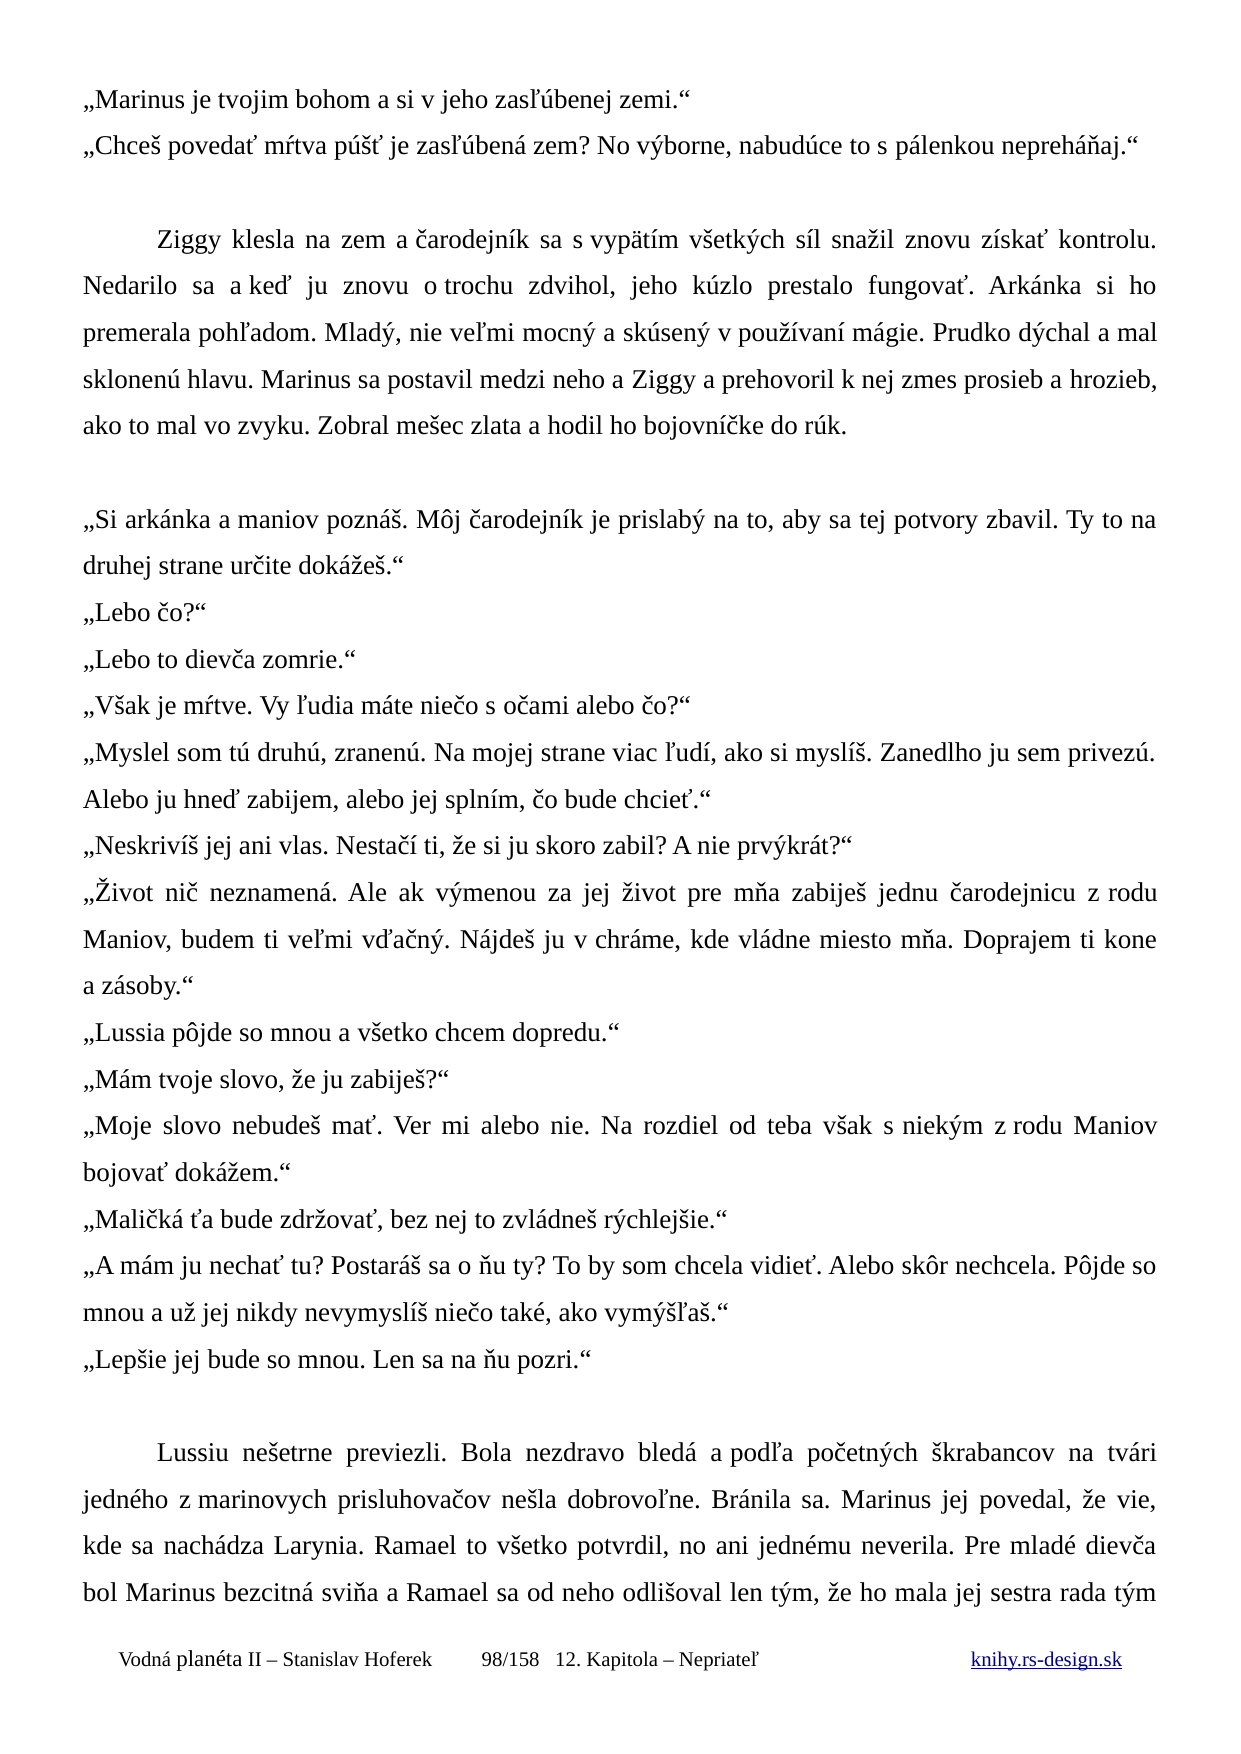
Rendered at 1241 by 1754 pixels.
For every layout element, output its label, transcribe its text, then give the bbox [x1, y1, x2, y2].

text „Chceš povedať mŕtva púšť je zasľúbená zem? No výborne, nabudúce to s pálenkou nepreháňaj.“ [83, 129, 1157, 161]
text Lussiu nešetrne previezli. Bola nezdravo bledá a podľa početných škrabancov na tvári jedného z marinovych prisluhovačov nešla dobrovoľne. Bránila sa. Marinus jej povedal, že vie, kde sa nachádza Larynia. Ramael to všetko potvrdil, no ani jednému neverila. Pre mladé dievča bol Marinus bezcitná sviňa a Ramael sa od neho odlišoval len tým, že ho mala jej sestra rada tým [83, 1436, 1157, 1607]
text „Lussia pôjde so mnou a všetko chcem dopredu.“ [83, 1016, 1157, 1047]
text „Myslel som tú druhú, zranenú. Na mojej strane viac ľudí, ako si myslíš. Zanedlho ju sem privezú. Alebo ju hneď zabijem, alebo jej splním, čo bude chcieť.“ [83, 736, 1157, 814]
text „Lepšie jej bude so mnou. Len sa na ňu pozri.“ [83, 1343, 1157, 1374]
text „Moje slovo nebudeš mať. Ver mi alebo nie. Na rozdiel od teba však s niekým z rodu Maniov bojovať dokážem.“ [83, 1109, 1157, 1187]
text „Však je mŕtve. Vy ľudia máte niečo s očami alebo čo?“ [83, 689, 1157, 721]
text „A mám ju nechať tu? Postaráš sa o ňu ty? To by som chcela vidieť. Alebo skôr nechcela. Pôjde so mnou a už jej nikdy nevymyslíš niečo také, ako vymýšľaš.“ [83, 1249, 1157, 1327]
text „Mám tvoje slovo, že ju zabiješ?“ [83, 1063, 1157, 1094]
text „Lebo čo?“ [83, 596, 1157, 627]
text „Lebo to dievča zomrie.“ [83, 643, 1157, 674]
text „Život nič neznamená. Ale ak výmenou za jej život pre mňa zabiješ jednu čarodejnicu z rodu Maniov, budem ti veľmi vďačný. Nájdeš ju v chráme, kde vládne miesto mňa. Doprajem ti kone a zásoby.“ [83, 876, 1157, 1001]
text Ziggy klesla na zem a čarodejník sa s vypätím všetkých síl snažil znovu získať kontrolu. Nedarilo sa a keď ju znovu o trochu zdvihol, jeho kúzlo prestalo fungovať. Arkánka si ho premerala pohľadom. Mladý, nie veľmi mocný a skúsený v používaní mágie. Prudko dýchal a mal sklonenú hlavu. Marinus sa postavil medzi neho a Ziggy a prehovoril k nej zmes prosieb a hrozieb, ako to mal vo zvyku. Zobral mešec zlata a hodil ho bojovníčke do rúk. [83, 223, 1157, 441]
text „Neskrivíš jej ani vlas. Nestačí ti, že si ju skoro zabil? A nie prvýkrát?“ [83, 829, 1157, 861]
text „Marinus je tvojim bohom a si v jeho zasľúbenej zemi.“ [83, 83, 1157, 114]
text „Maličká ťa bude zdržovať, bez nej to zvládneš rýchlejšie.“ [83, 1203, 1157, 1234]
text „Si arkánka a maniov poznáš. Môj čarodejník je prislabý na to, aby sa tej potvory zbavil. Ty to na druhej strane určite dokážeš.“ [83, 503, 1157, 581]
